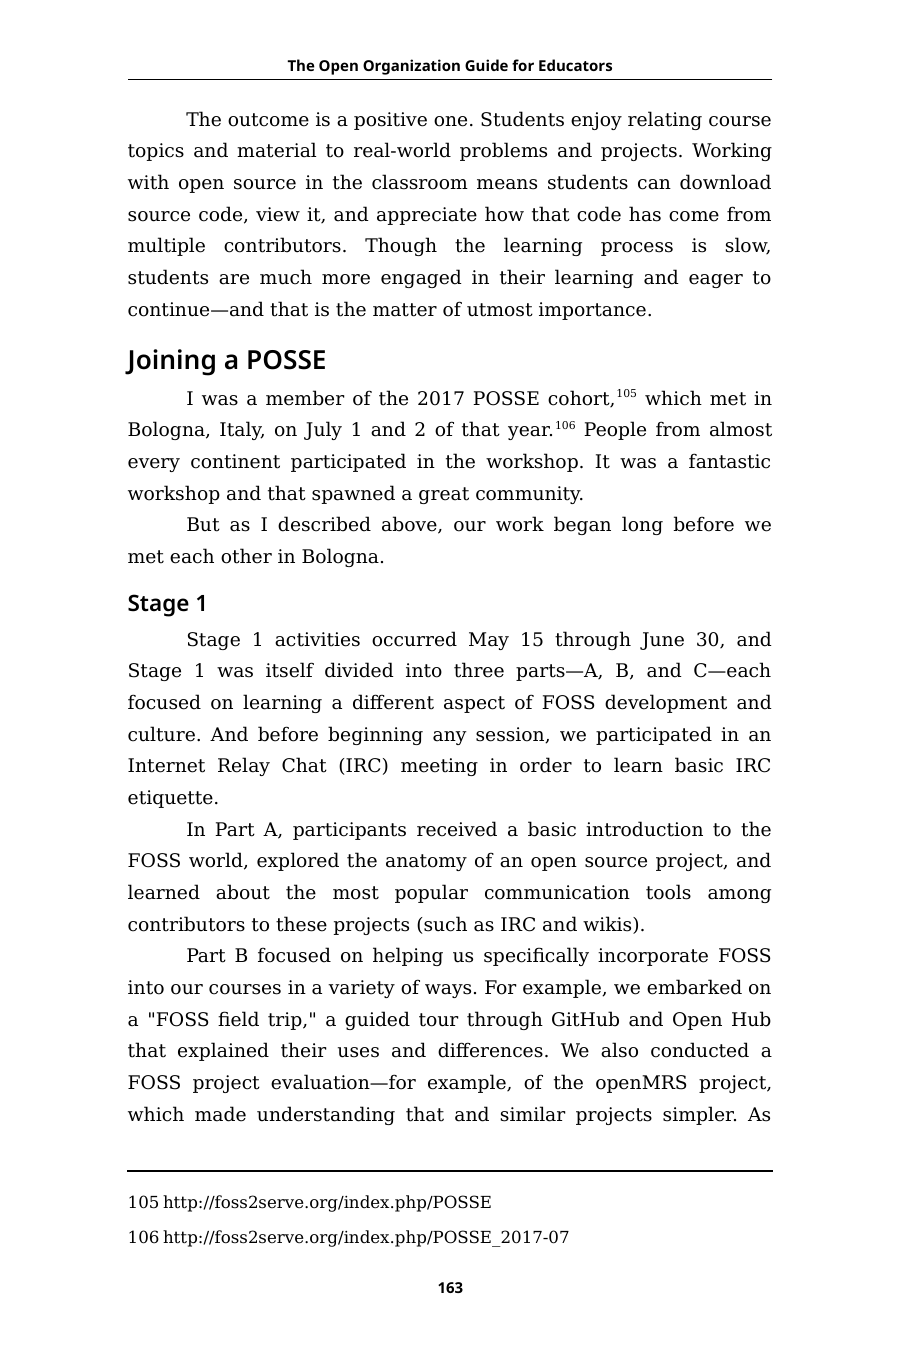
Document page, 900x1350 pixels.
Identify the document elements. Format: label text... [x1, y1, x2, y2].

text http://foss2serve.org/index.php/POSSE_2017-07 [127, 1228, 772, 1247]
text I was a member of the 2017 POSSE cohort, which met in Bologna, Italy, on July 1 and 2 of that year. People from almost every continent participated in the workshop. It was a fantastic workshop and that spawned a great community. [127, 388, 772, 505]
text Part B focused on helping us specifically incorporate FOSS into our courses in a variety of ways. For example, we embarked on a "FOSS field trip," a guided tour through GitHub and Open Hub that explained their uses and differences. We also conducted a FOSS project evaluation—for example, of the openMRS project, which made understanding that and similar projects simpler. As [127, 945, 772, 1126]
text http://foss2serve.org/index.php/POSSE [127, 1193, 772, 1213]
text Stage 1 activities occurred May 15 through June 30, and Stage 1 was itself divided into three parts—A, B, and C—each focused on learning a different aspect of FOSS development and culture. And before beginning any session, we participated in an Internet Relay Chat (IRC) meeting in order to learn basic IRC etiquette. [127, 629, 772, 809]
subtitle Joining a POSSE [127, 345, 772, 375]
text But as I described above, our work began long before we met each other in Bologna. [127, 514, 772, 568]
text In Part A, participants received a basic introduction to the FOSS world, explored the anatomy of an open source project, and learned about the most popular communication tools among contributors to these projects (such as IRC and wikis). [127, 819, 772, 936]
text The outcome is a positive one. Students enjoy relating course topics and material to real-world problems and projects. Working with open source in the classroom means students can download source code, view it, and appreciate how that code has come from multiple contributors. Though the learning process is slow, students are much more engaged in their learning and eager to continue—and that is the matter of utmost importance. [127, 109, 772, 321]
subtitle Stage 1 [127, 590, 772, 616]
